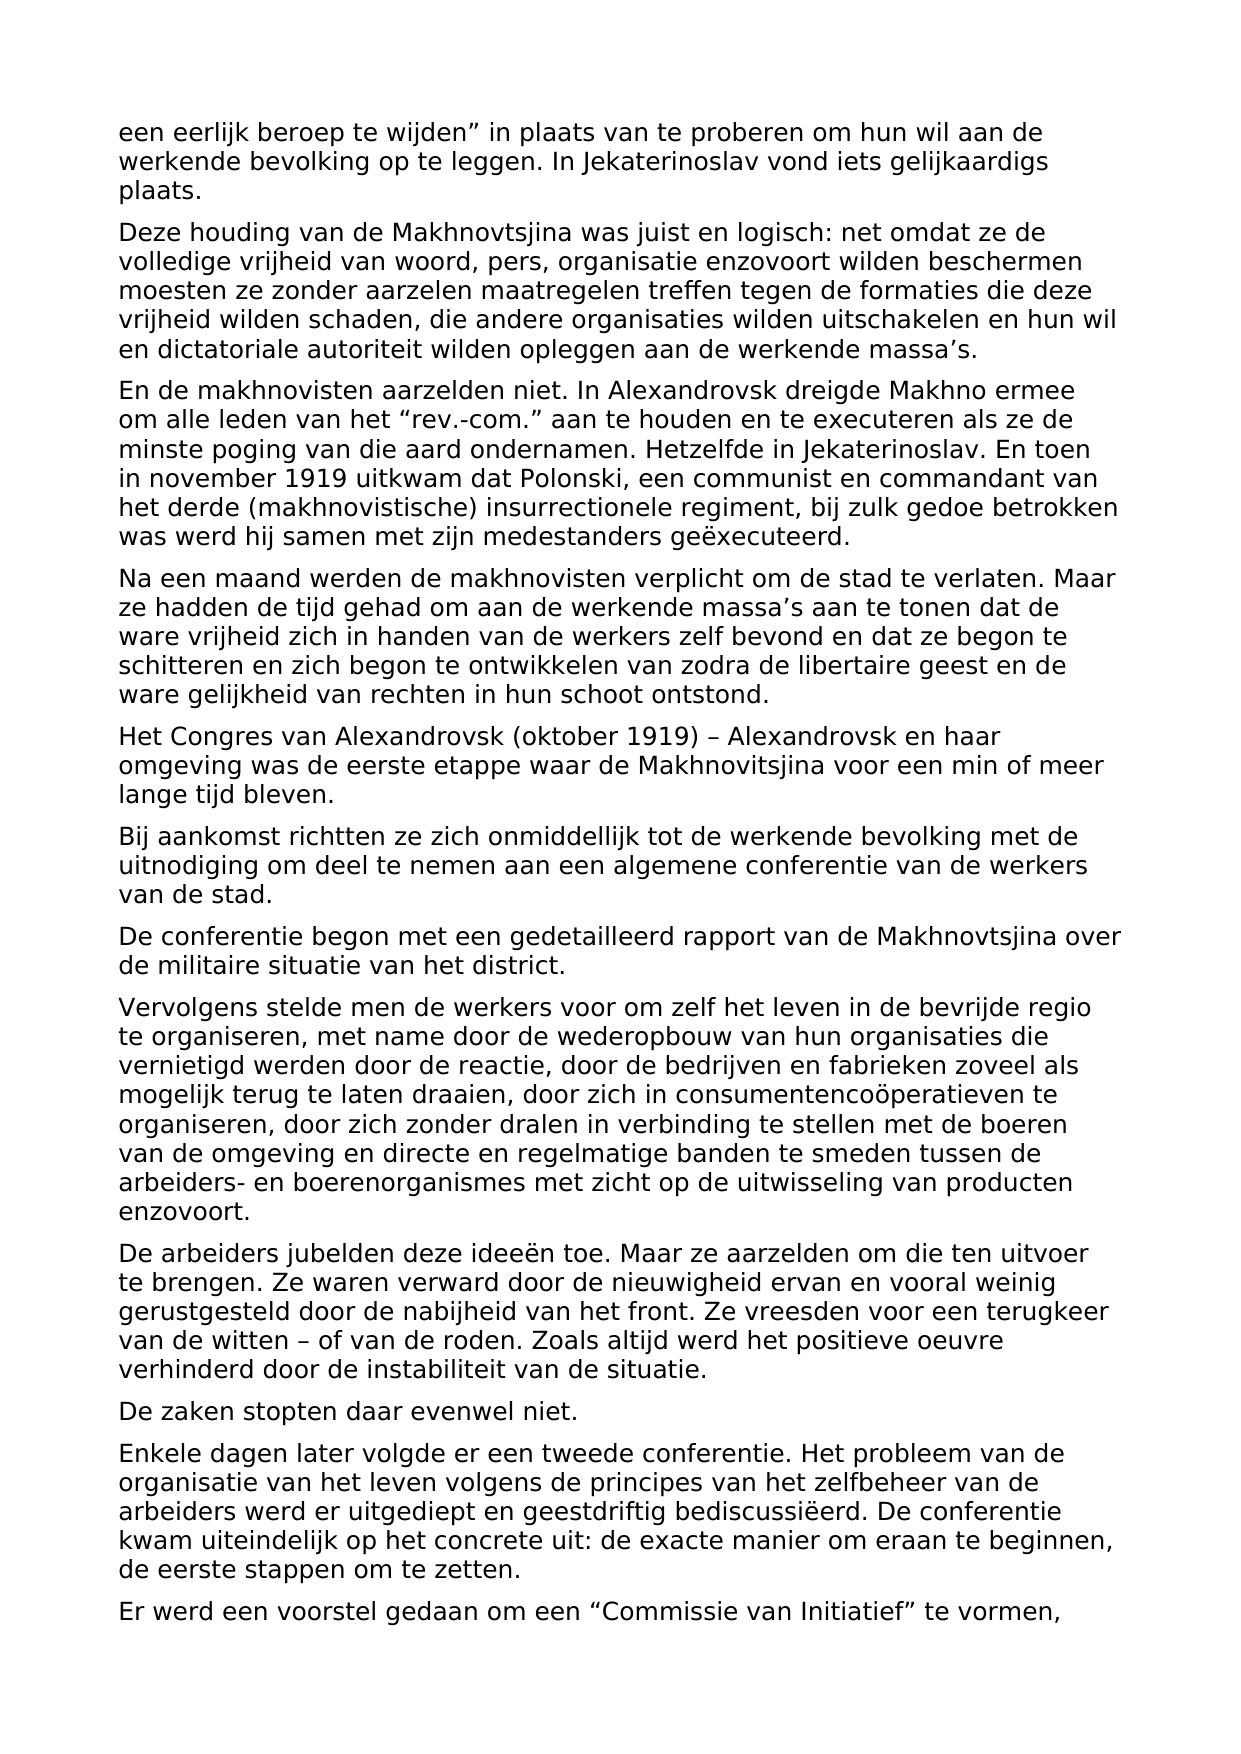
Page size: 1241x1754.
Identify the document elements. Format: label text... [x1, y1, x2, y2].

text Het Congres van Alexandrovsk (oktober 1919) – Alexandrovsk en haar omgeving was de eerste etappe waar de Makhnovitsjina voor een min of meer lange tijd bleven. [118, 722, 1122, 810]
text Bij aankomst richtten ze zich onmiddellijk tot de werkende bevolking met de uitnodiging om deel te nemen aan een algemene conferentie van de werkers van de stad. [118, 822, 1122, 910]
text Vervolgens stelde men de werkers voor om zelf het leven in de bevrijde regio te organiseren, met name door de wederopbouw van hun organisaties die vernietigd werden door de reactie, door de bedrijven en fabrieken zoveel als mogelijk terug te laten draaien, door zich in consumentencoöperatieven te organiseren, door zich zonder dralen in verbinding te stellen met de boeren van de omgeving en directe en regelmatige banden te smeden tussen de arbeiders- en boerenorganismes met zicht op de uitwisseling van producten enzovoort. [118, 993, 1122, 1226]
text een eerlijk beroep te wijden” in plaats van te proberen om hun wil aan de werkende bevolking op te leggen. In Jekaterinoslav vond iets gelijkaardigs plaats. [118, 118, 1122, 206]
text De conferentie begon met een gedetailleerd rapport van de Makhnovtsjina over de militaire situatie van het district. [118, 922, 1122, 981]
text De arbeiders jubelden deze ideeën toe. Maar ze aarzelden om die ten uitvoer te brengen. Ze waren verward door de nieuwigheid ervan en vooral weinig gerustgesteld door de nabijheid van het front. Ze vreesden voor een terugkeer van de witten – of van de roden. Zoals altijd werd het positieve oeuvre verhinderd door de instabiliteit van de situatie. [118, 1239, 1122, 1385]
text Deze houding van de Makhnovtsjina was juist en logisch: net omdat ze de volledige vrijheid van woord, pers, organisatie enzovoort wilden beschermen moesten ze zonder aarzelen maatregelen treffen tegen de formaties die deze vrijheid wilden schaden, die andere organisaties wilden uitschakelen en hun wil en dictatoriale autoriteit wilden opleggen aan de werkende massa’s. [118, 218, 1122, 364]
text Er werd een voorstel gedaan om een “Commissie van Initiatief” te vormen, [118, 1597, 1122, 1626]
text Na een maand werden de makhnovisten verplicht om de stad te verlaten. Maar ze hadden de tijd gehad om aan de werkende massa’s aan te tonen dat de ware vrijheid zich in handen van de werkers zelf bevond en dat ze begon te schitteren en zich begon te ontwikkelen van zodra de libertaire geest en de ware gelijkheid van rechten in hun schoot ontstond. [118, 564, 1122, 710]
text De zaken stopten daar evenwel niet. [118, 1397, 1122, 1426]
text En de makhnovisten aarzelden niet. In Alexandrovsk dreigde Makhno ermee om alle leden van het “rev.-com.” aan te houden en te executeren als ze de minste poging van die aard ondernamen. Hetzelfde in Jekaterinoslav. En toen in november 1919 uitkwam dat Polonski, een communist en commandant van het derde (makhnovistische) insurrectionele regiment, bij zulk gedoe betrokken was werd hij samen met zijn medestanders geëxecuteerd. [118, 376, 1122, 551]
text Enkele dagen later volgde er een tweede conferentie. Het probleem van de organisatie van het leven volgens de principes van het zelfbeheer van de arbeiders werd er uitgediept en geestdriftig bediscussiëerd. De conferentie kwam uiteindelijk op het concrete uit: de exacte manier om eraan te beginnen, de eerste stappen om te zetten. [118, 1439, 1122, 1585]
